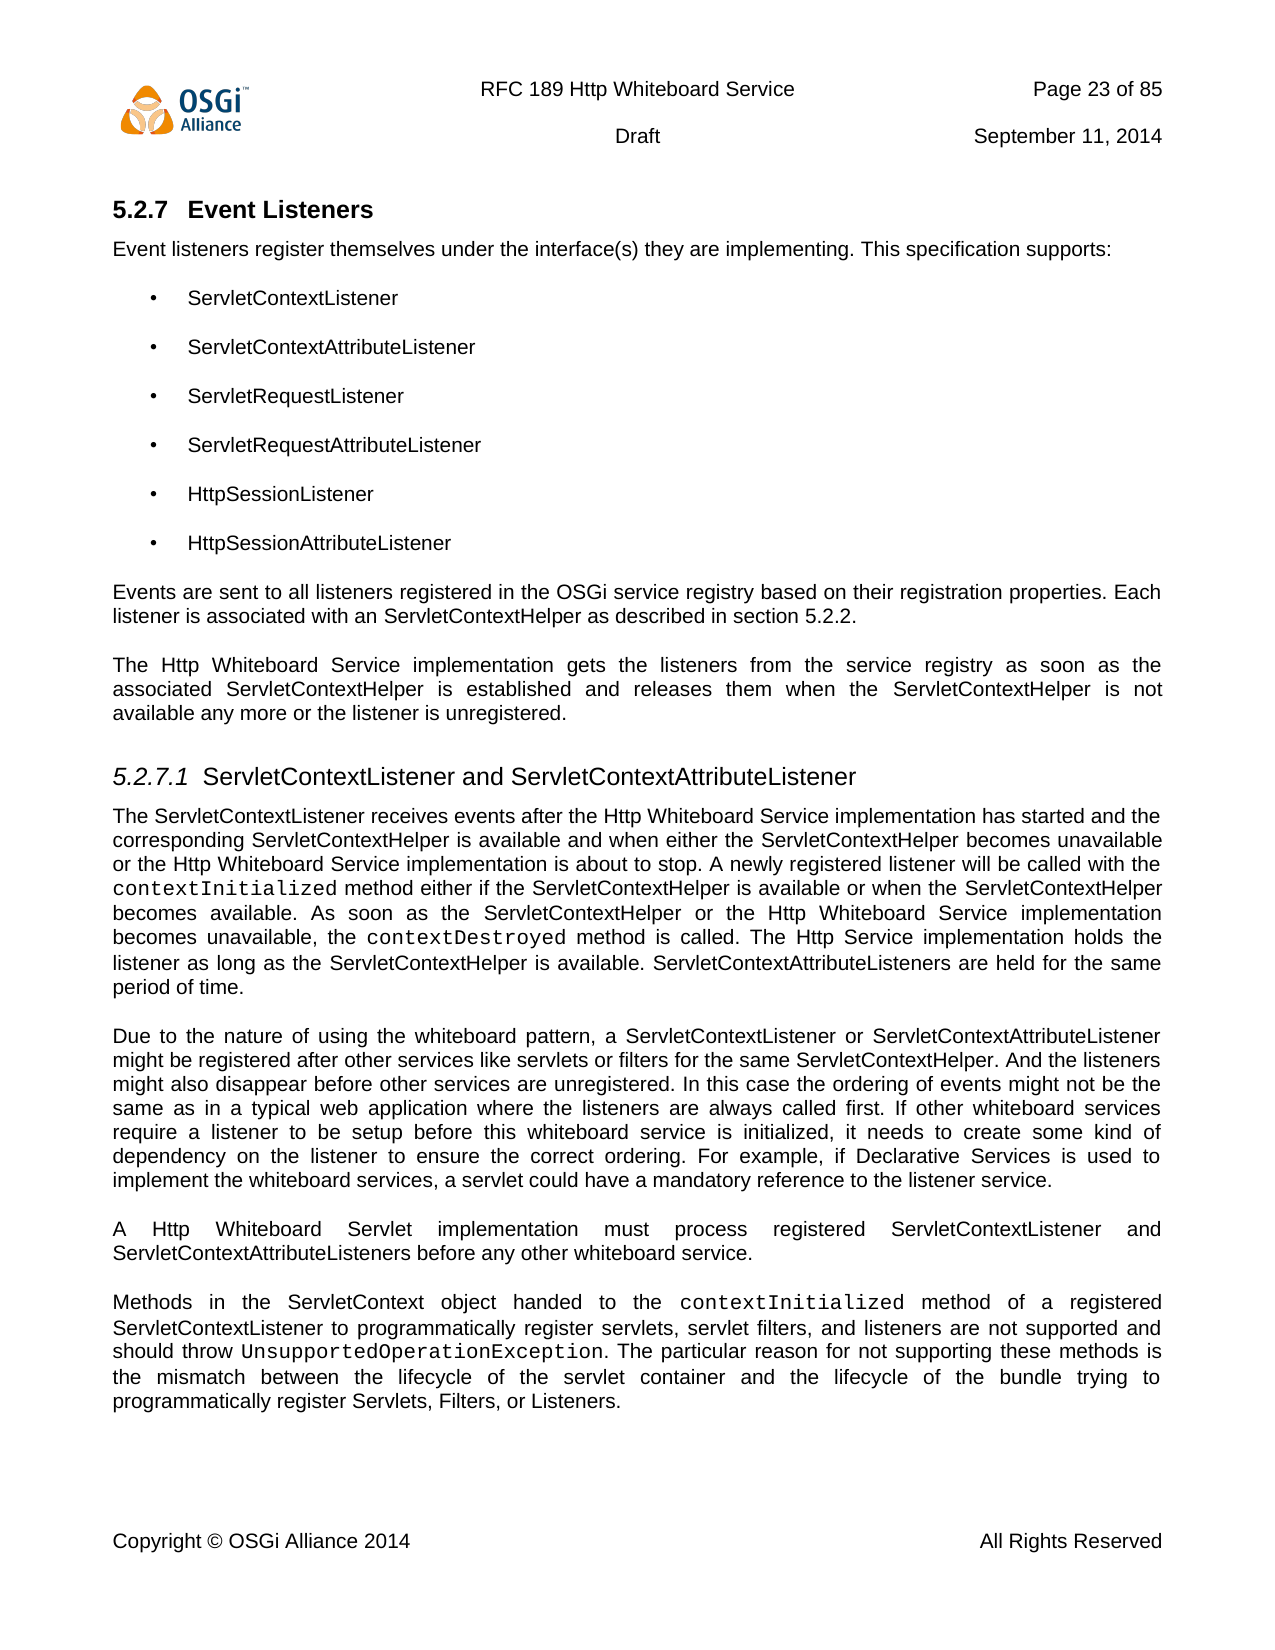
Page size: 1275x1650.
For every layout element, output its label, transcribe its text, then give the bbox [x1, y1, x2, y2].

picture [113, 78, 257, 142]
list ServletRequestAttributeListener [150, 433, 1162, 457]
text The ServletContextListener receives events after the Http Whiteboard Service implementation has started and the corresponding ServletContextHelper is available and when either the ServletContextHelper becomes unavailable or the Http Whiteboard Service implementation is about to stop. A newly registered listener will be called with the contextInitialized method either if the ServletContextHelper is available or when the ServletContextHelper becomes available. As soon as the ServletContextHelper or the Http Whiteboard Service implementation becomes unavailable, the contextDestroyed method is called. The Http Service implementation holds the listener as long as the ServletContextHelper is available. ServletContextAttributeListeners are held for the same period of time. [112, 803, 1162, 999]
list ServletContextAttributeListener [150, 335, 1162, 359]
subtitle ServletContextListener and ServletContextAttributeListener [112, 762, 1162, 791]
text Event listeners register themselves under the interface(s) they are implementing. This specification supports: [112, 237, 1162, 261]
text A Http Whiteboard Servlet implementation must process registered ServletContextListener and ServletContextAttributeListeners before any other whiteboard service. [112, 1217, 1162, 1264]
text Methods in the ServletContext object handed to the contextInitialized method of a registered ServletContextListener to programmatically register servlets, servlet filters, and listeners are not supported and should throw UnsupportedOperationException. The particular reason for not supporting these methods is the mismatch between the lifecycle of the servlet container and the lifecycle of the bundle trying to programmatically register Servlets, Filters, or Listeners. [112, 1289, 1162, 1413]
list HttpSessionAttributeListener [150, 531, 1162, 555]
text The Http Whiteboard Service implementation gets the listeners from the service registry as soon as the associated ServletContextHelper is established and releases them when the ServletContextHelper is not available any more or the listener is unregistered. [112, 653, 1162, 725]
text Events are sent to all listeners registered in the OSGi service registry based on their registration properties. Each listener is associated with an ServletContextHelper as described in section 5.2.2. [112, 580, 1162, 628]
list ServletContextListener [150, 286, 1162, 310]
subtitle Event Listeners [112, 195, 1162, 224]
list ServletRequestListener [150, 384, 1162, 408]
text Due to the nature of using the whiteboard pattern, a ServletContextListener or ServletContextAttributeListener might be registered after other services like servlets or filters for the same ServletContextHelper. And the listeners might also disappear before other services are unregistered. In this case the ordering of events might not be the same as in a typical web application where the listeners are always called first. If other whiteboard services require a listener to be setup before this whiteboard service is initialized, it needs to create some kind of dependency on the listener to ensure the correct ordering. For example, if Declarative Services is used to implement the whiteboard services, a servlet could have a mandatory reference to the listener service. [112, 1024, 1162, 1192]
list HttpSessionListener [150, 482, 1162, 506]
